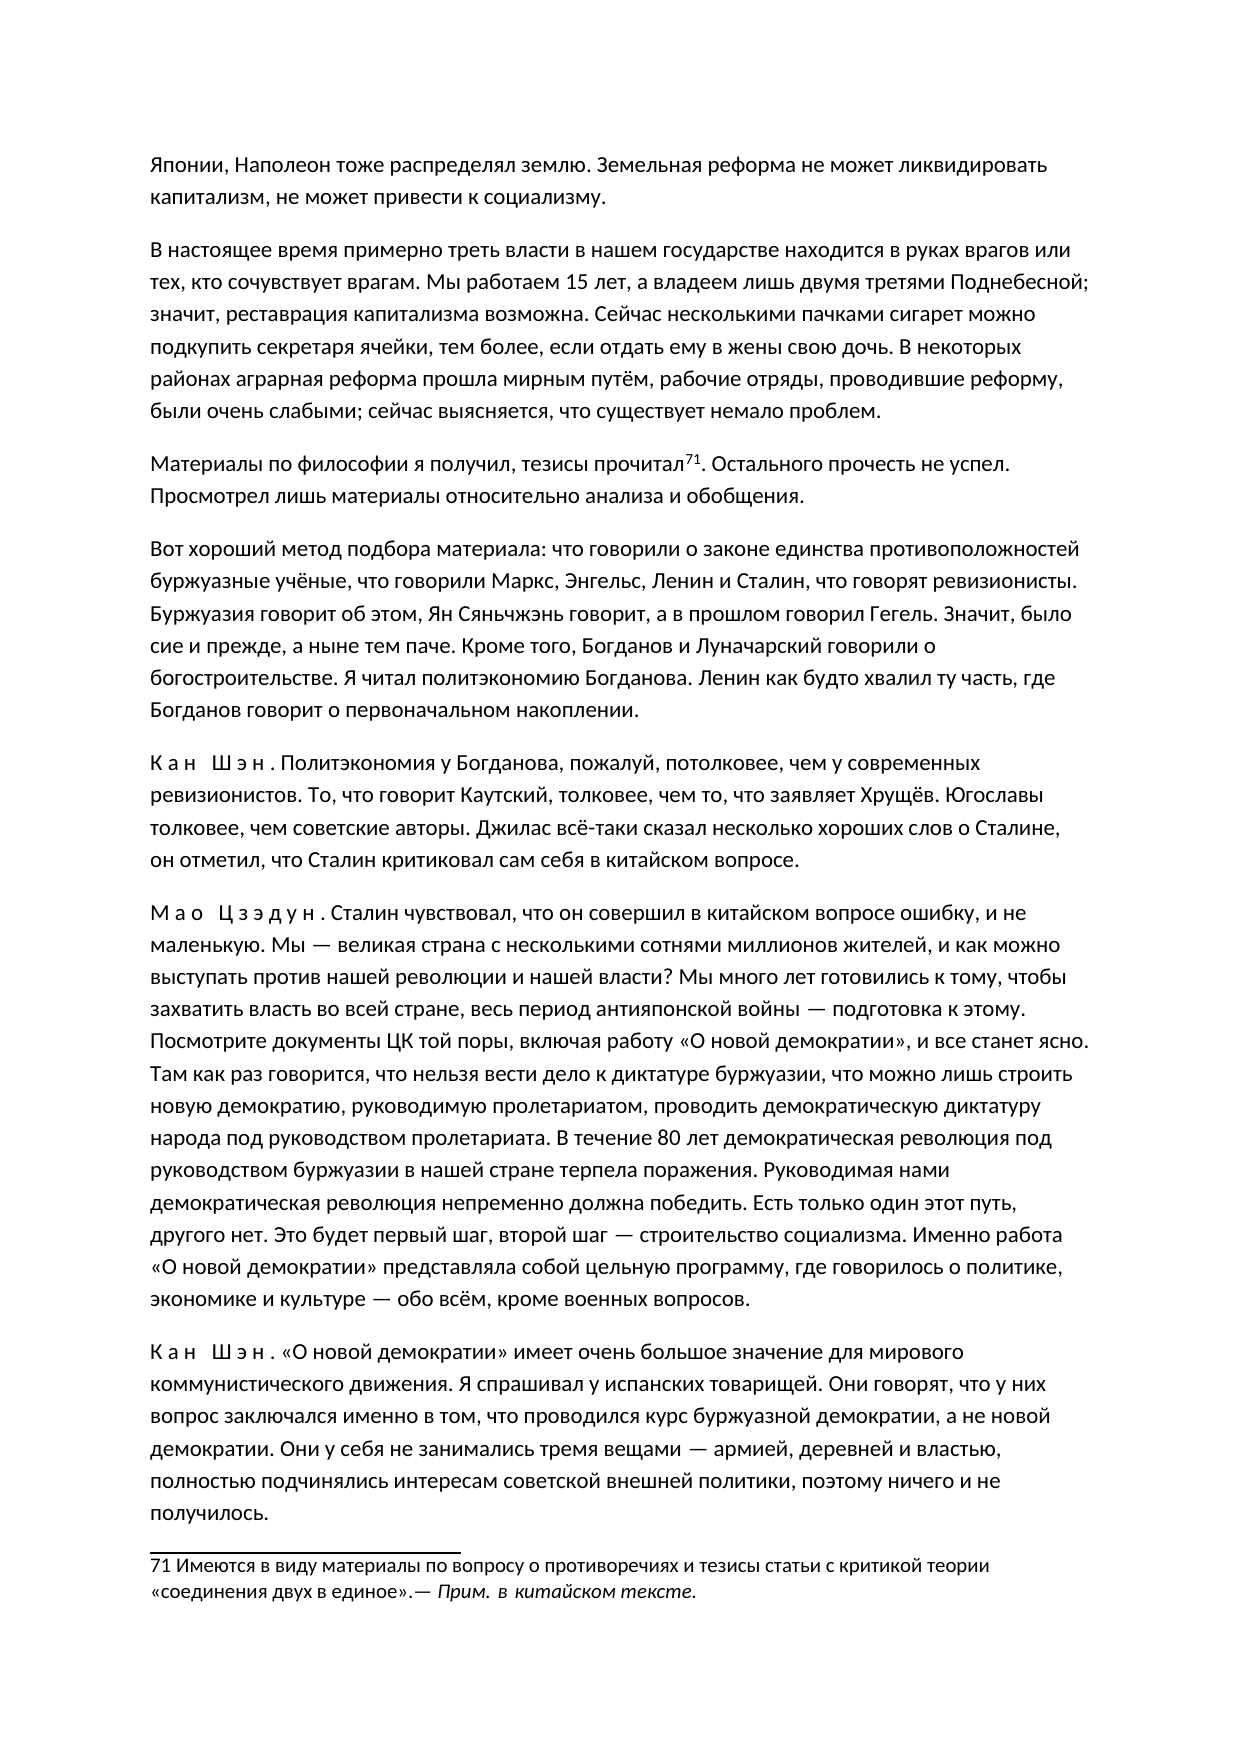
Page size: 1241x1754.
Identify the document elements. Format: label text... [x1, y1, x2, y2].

text В настоящее время примерно треть власти в нашем государстве находится в руках врагов или тех, кто сочувствует врагам. Мы работаем 15 лет, а владеем лишь двумя третями Поднебесной; значит, реставрация капитализма возможна. Сейчас несколькими пачками сигарет можно подкупить секретаря ячейки, тем более, если отдать ему в жены свою дочь. В некоторых районах аграрная реформа прошла мирным путём, рабочие отряды, проводившие реформу, были очень слабыми; сейчас выясняется, что существует немало проблем. [150, 235, 1091, 424]
text Кан Шэн. «О новой демократии» имеет очень большое значение для мирового коммунистического движения. Я спрашивал у испанских товарищей. Они говорят, что у них вопрос заключался именно в том, что проводился курс буржуазной демократии, а не новой демократии. Они у себя не занимались тремя вещами — армией, деревней и властью, полностью подчинялись интересам советской внешней политики, поэтому ничего и не получилось. [150, 1337, 1091, 1526]
text Вот хороший метод подбора материала: что говорили о законе единства противоположностей буржуазные учёные, что говорили Маркс, Энгельс, Ленин и Сталин, что говорят ревизионисты. Буржуазия говорит об этом, Ян Сяньчжэнь говорит, а в прошлом говорил Гегель. Значит, было сие и прежде, а ныне тем паче. Кроме того, Богданов и Луначарский говорили о богостроительстве. Я читал политэкономию Богданова. Ленин как будто хвалил ту часть, где Богданов говорит о первоначальном накоплении. [150, 534, 1091, 723]
text Мао Цзэдун. Сталин чувствовал, что он совершил в китайском вопросе ошибку, и не маленькую. Мы — великая страна с несколькими сотнями миллионов жителей, и как можно выступать против нашей революции и нашей власти? Мы много лет готовились к тому, чтобы захватить власть во всей стране, весь период антияпонской войны — подготовка к этому. Посмотрите документы ЦК той поры, включая работу «О новой демократии», и все станет ясно. Там как раз говорится, что нельзя вести дело к диктатуре буржуазии, что можно лишь строить новую демократию, руководимую пролетариатом, проводить демократическую диктатуру народа под руководством пролетариата. В течение 80 лет демократическая революция под руководством буржуазии в нашей стране терпела поражения. Руководимая нами демократическая революция непременно должна победить. Есть только один этот путь, другого нет. Это будет первый шаг, второй шаг — строительство социализма. Именно работа «О новой демократии» представляла собой цельную программу, где говорилось о политике, экономике и культуре — обо всём, кроме военных вопросов. [150, 898, 1091, 1312]
text Японии, Наполеон тоже распределял землю. Земельная реформа не может ликвидировать капитализм, не может привести к социализму. [150, 150, 1091, 210]
text Кан Шэн. Политэкономия у Богданова, пожалуй, потолковее, чем у современных ревизионистов. То, что говорит Каутский, толковее, чем то, что заявляет Хрущёв. Югославы толковее, чем советские авторы. Джилас всё-таки сказал несколько хороших слов о Сталине, он отметил, что Сталин критиковал сам себя в китайском вопросе. [150, 748, 1091, 873]
text Материалы по философии я получил, тезисы прочитал. Остального прочесть не успел. Просмотрел лишь материалы относительно анализа и обобщения. [150, 449, 1091, 509]
text Имеются в виду материалы по вопросу о противоречиях и тезисы статьи с критикой теории «соединения двух в единое».— Прим. в китайском тексте. [150, 1553, 1091, 1603]
